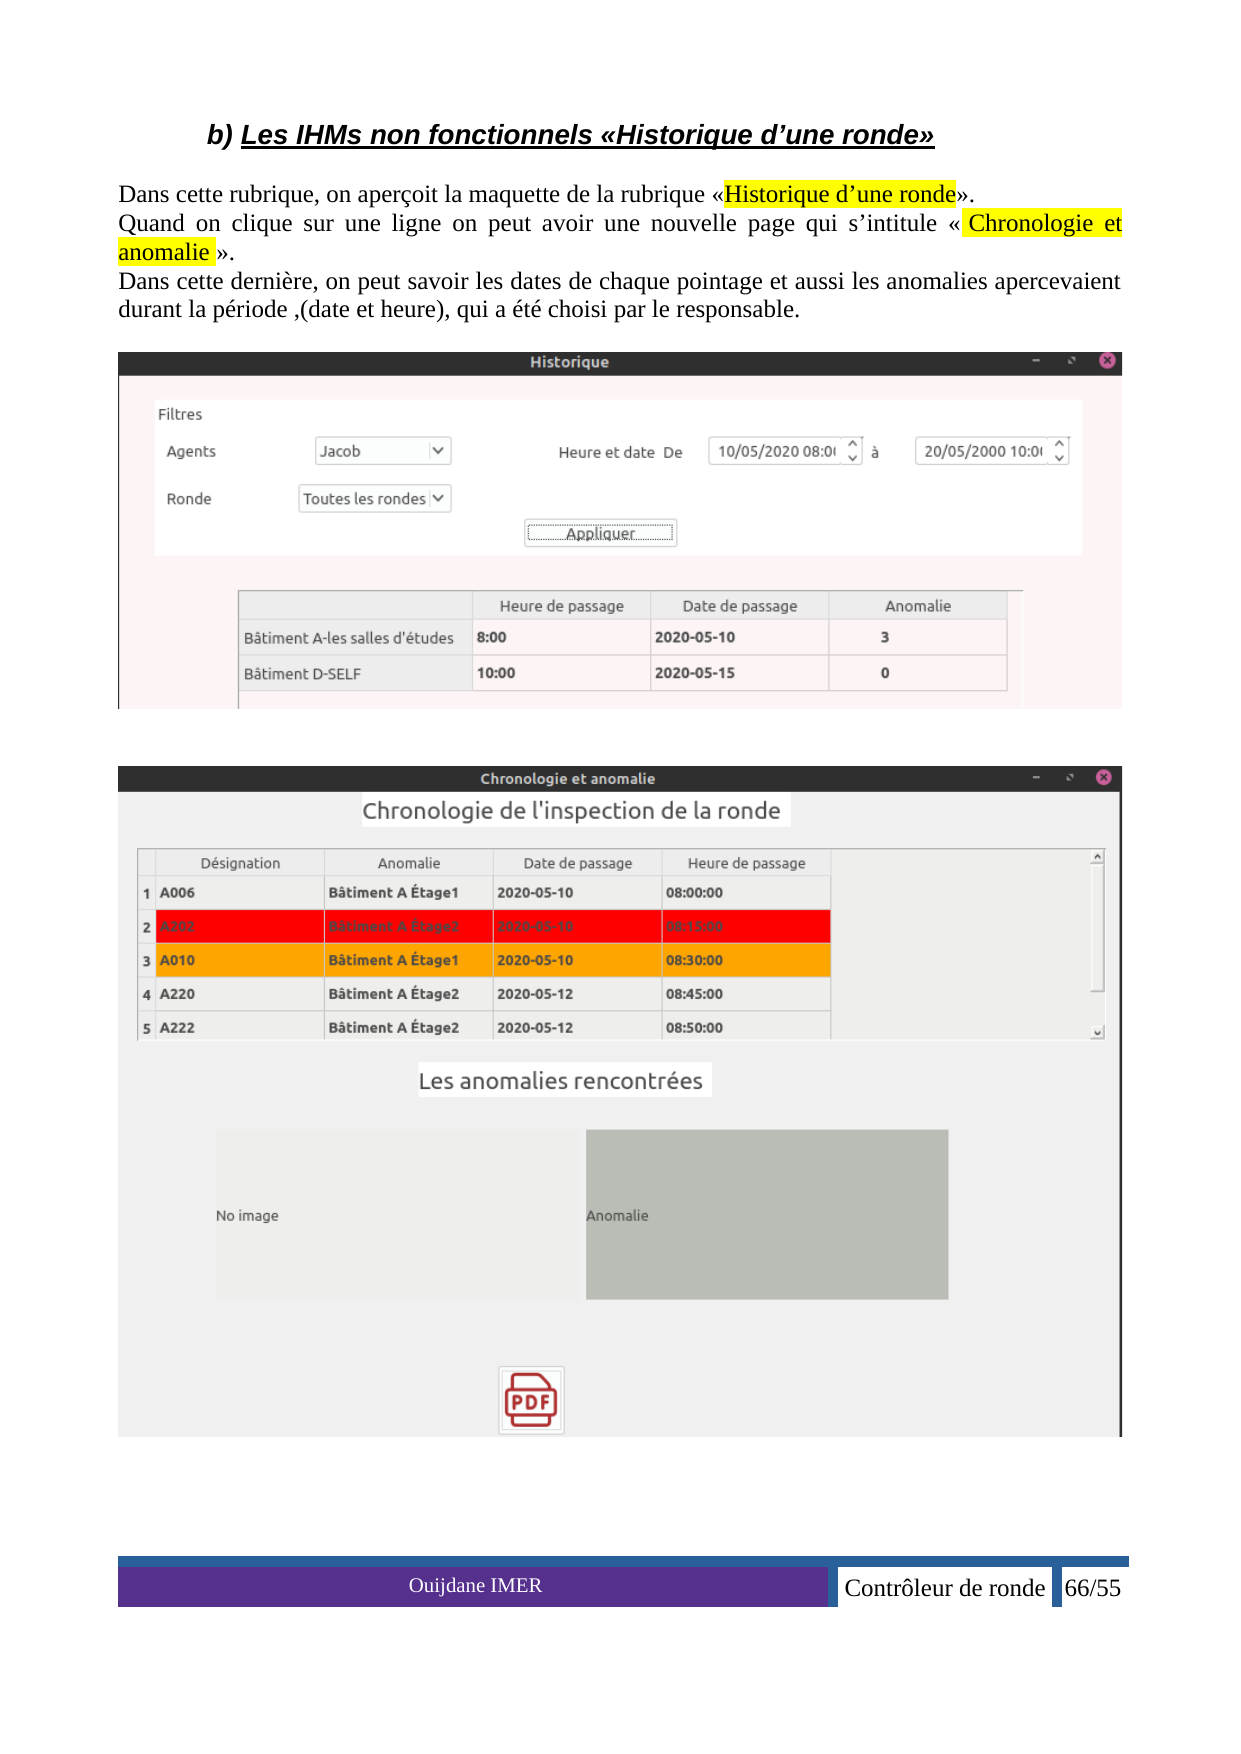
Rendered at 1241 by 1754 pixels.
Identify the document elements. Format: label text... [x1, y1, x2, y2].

subtitle Les IHMs non fonctionnels «Historique d’une ronde» [118, 118, 1122, 150]
picture [118, 766, 1123, 1437]
text Dans cette dernière, on peut savoir les dates de chaque pointage et aussi les anomalies apercevaient durant la période ,(date et heure), qui a été choisi par le responsable. [118, 266, 1122, 323]
text Dans cette rubrique, on aperçoit la maquette de la rubrique «Historique d’une ronde». [118, 179, 1122, 208]
picture [118, 352, 1123, 709]
text Quand on clique sur une ligne on peut avoir une nouvelle page qui s’intitule « Chronologie et anomalie ». [118, 208, 1122, 266]
